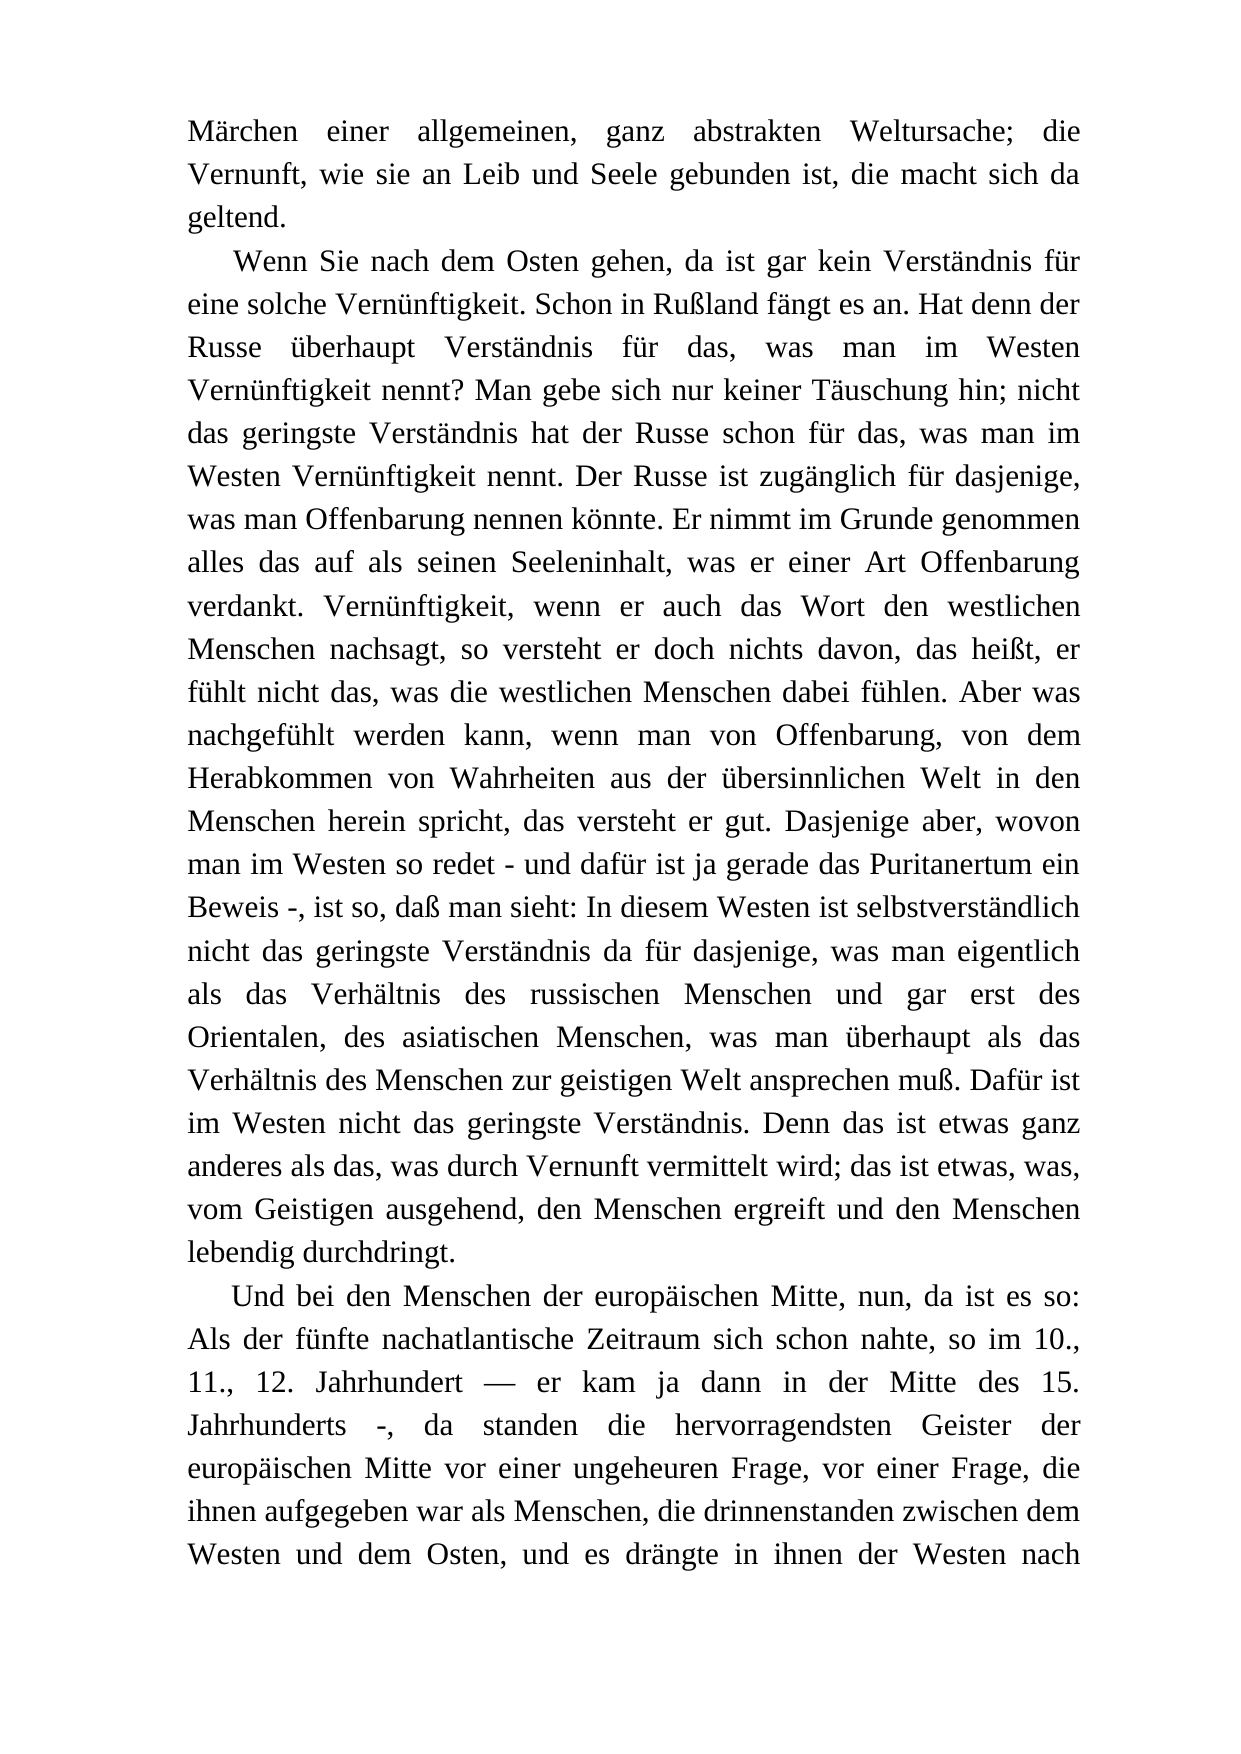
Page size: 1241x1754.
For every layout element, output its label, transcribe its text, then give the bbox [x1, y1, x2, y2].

text Und bei den Menschen der europäischen Mitte, nun, da ist es so: Als der fünfte nachatlantische Zeitraum sich schon nahte, so im 10., 11., 12. Jahrhundert — er kam ja dann in der Mitte des 15. Jahrhunderts -, da standen die hervorragendsten Geister der europäischen Mitte vor einer ungeheuren Frage, vor einer Frage, die ihnen aufgegeben war als Menschen, die drinnenstanden zwischen dem Westen und dem Osten, und es drängte in ihnen der Westen nach [187, 1277, 1081, 1571]
text Märchen einer allgemeinen, ganz abstrakten Weltursache; die Vernunft, wie sie an Leib und Seele gebunden ist, die macht sich da geltend. [187, 112, 1081, 234]
text Wenn Sie nach dem Osten gehen, da ist gar kein Verständnis für eine solche Vernünftigkeit. Schon in Rußland fängt es an. Hat denn der Russe überhaupt Verständnis für das, was man im Westen Vernünftigkeit nennt? Man gebe sich nur keiner Täuschung hin; nicht das geringste Verständnis hat der Russe schon für das, was man im Westen Vernünftigkeit nennt. Der Russe ist zugänglich für dasjenige, was man Offenbarung nennen könnte. Er nimmt im Grunde genommen alles das auf als seinen Seeleninhalt, was er einer Art Offenbarung verdankt. Vernünftigkeit, wenn er auch das Wort den westlichen Menschen nachsagt, so versteht er doch nichts davon, das heißt, er fühlt nicht das, was die westlichen Menschen dabei fühlen. Aber was nachgefühlt werden kann, wenn man von Offenbarung, von dem Herabkommen von Wahrheiten aus der übersinnlichen Welt in den Menschen herein spricht, das versteht er gut. Dasjenige aber, wovon man im Westen so redet - und dafür ist ja gerade das Puritanertum ein Beweis -, ist so, daß man sieht: In diesem Westen ist selbstverständlich nicht das geringste Verständnis da für dasjenige, was man eigentlich als das Verhältnis des russischen Menschen und gar erst des Orientalen, des asiatischen Menschen, was man überhaupt als das Verhältnis des Menschen zur geistigen Welt ansprechen muß. Dafür ist im Westen nicht das geringste Verständnis. Denn das ist etwas ganz anderes als das, was durch Vernunft vermittelt wird; das ist etwas, was, vom Geistigen ausgehend, den Menschen ergreift und den Menschen lebendig durchdringt. [187, 242, 1081, 1269]
